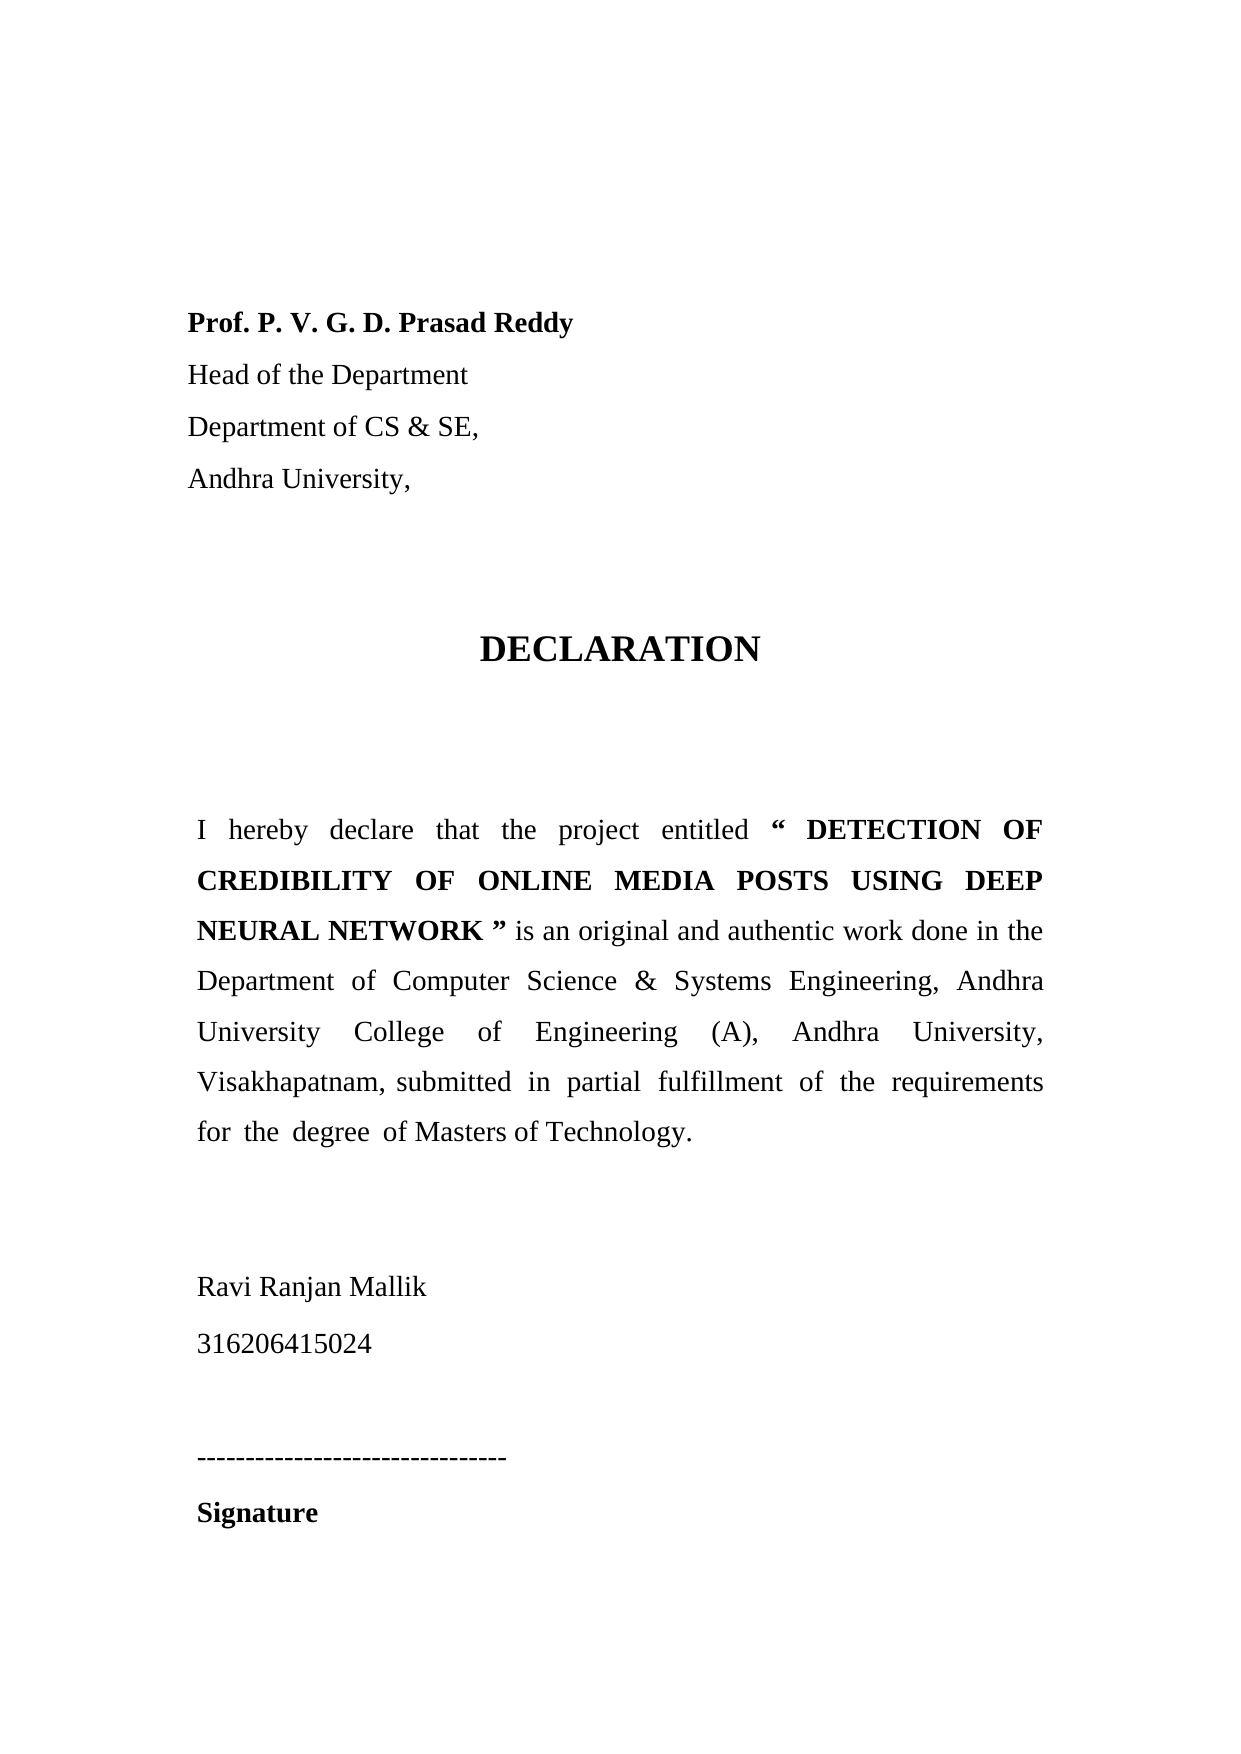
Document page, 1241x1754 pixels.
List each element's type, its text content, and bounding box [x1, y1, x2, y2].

text 316206415024 [197, 1326, 1044, 1359]
text Department of CS & SE, [187, 409, 1046, 443]
text Andhra University, [187, 461, 1046, 495]
text DECLARATION [187, 627, 1053, 670]
text Head of the Department [187, 357, 1046, 391]
text Signature [197, 1495, 1044, 1529]
text I hereby declare that the project entitled “ DETECTION OF CREDIBILITY OF ONLINE MEDIA POSTS USING DEEP NEURAL NETWORK ” is an original and authentic work done in the Department of Computer Science & Systems Engineering, Andhra University College of Engineering (A), Andhra University, Visakhapatnam, submitted in partial fulfillment of the requirements for the degree of Masters of Technology. [197, 812, 1044, 1148]
text Prof. P. V. G. D. Prasad Reddy [187, 306, 1046, 339]
text Ravi Ranjan Mallik [197, 1269, 1044, 1303]
text -------------------------------- [197, 1439, 1044, 1472]
